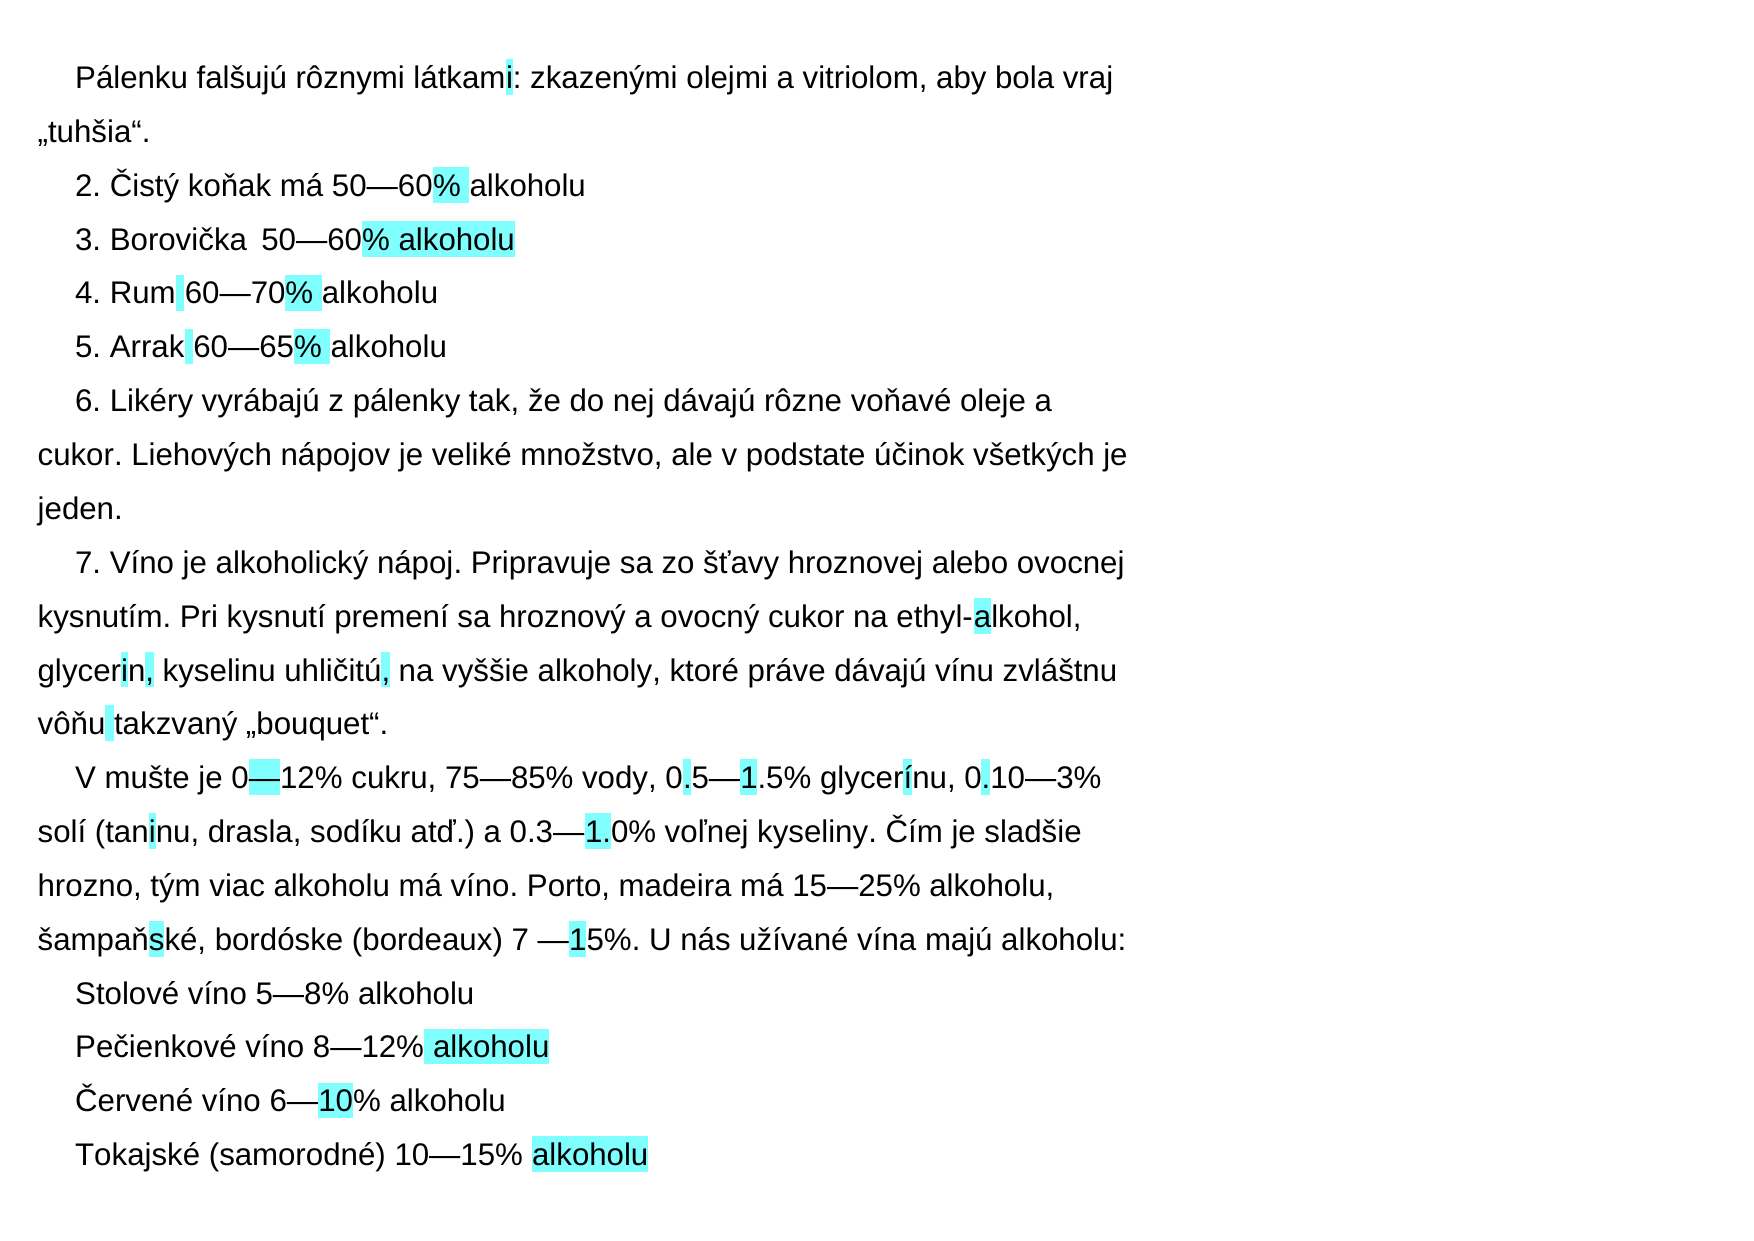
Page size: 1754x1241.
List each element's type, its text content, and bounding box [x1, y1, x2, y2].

text Stolové víno 5—8% alkoholu [37, 975, 1130, 1011]
text 4. Rum 60—70% alkoholu [37, 274, 1130, 311]
text V mušte je 0—12% cukru, 75—85% vody, 0.5—1.5% glycerínu, 0.10—3% solí (taninu, drasla, sodíku atď.) a 0.3—1.0% voľnej kyseliny. Čím je sladšie hrozno, tým viac alkoholu má víno. Porto, madeira má 15—25% alkoholu, šampaňské, bordóske (bordeaux) 7 —15%. U nás užívané vína majú alkoholu: [37, 759, 1130, 957]
text 6. Likéry vyrábajú z pálenky tak, že do nej dávajú rôzne voňavé oleje a cukor. Liehových ná­pojov je veliké množstvo, ale v podstate účinok všetkých je jeden. [37, 382, 1130, 526]
text 7. Víno je alkoholický nápoj. Pripravuje sa zo šťavy hroznovej alebo ovocnej kysnutím. Pri kysnutí premení sa hroznový a ovocný cukor na ethyl-alkohol, glycerin, kyselinu uhličitú, na vyššie alkoholy, ktoré práve dávajú vínu zvláštnu vôňu takzvaný „bouquet“. [37, 544, 1130, 741]
text 2. Čistý koňak má 50—60% alkoholu [37, 167, 1130, 203]
text Pálenku falšujú rôznymi látkami: zkazenými olejmi a vitriolom, aby bola vraj „tuhšia“. [37, 59, 1130, 149]
text Pečienkové víno 8—12% alkoholu [37, 1028, 1130, 1064]
text 5. Arrak 60—65% alkoholu [37, 328, 1130, 364]
text Tokajské (samorodné) 10—15% alkoholu [37, 1136, 1130, 1172]
text 3. Borovička 50—60% alkoholu [37, 221, 1130, 257]
text Červené víno 6—10% alkoholu [37, 1082, 1130, 1118]
